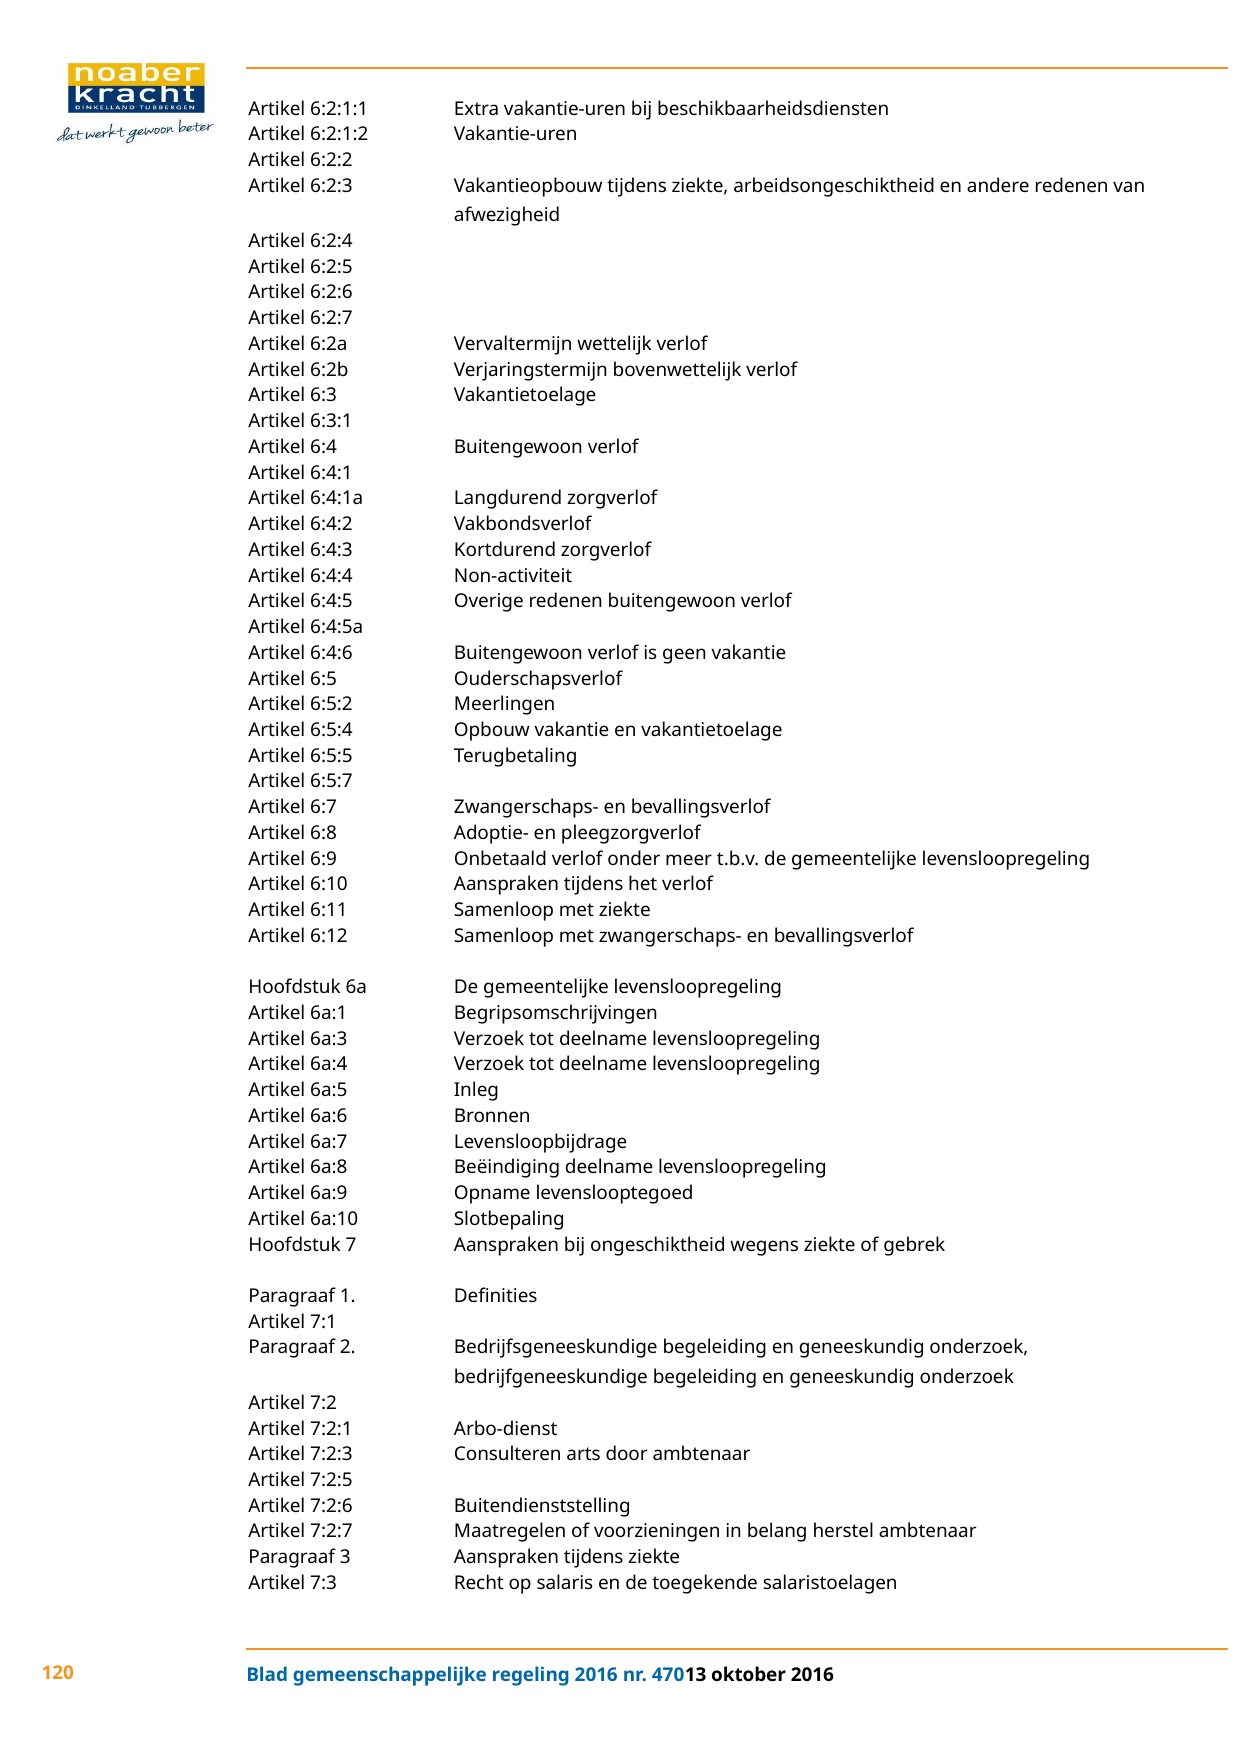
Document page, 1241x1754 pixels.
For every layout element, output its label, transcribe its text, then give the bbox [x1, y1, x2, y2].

table_cell Artikel 6:5 [248, 665, 454, 690]
table_cell Samenloop met ziekte [454, 896, 1152, 922]
table_cell Artikel 6:9 [248, 845, 454, 871]
table_cell Artikel 6:11 [248, 896, 454, 922]
table_cell Artikel 6a:6 [248, 1102, 454, 1128]
table_cell Onbetaald verlof onder meer t.b.v. de gemeentelijke levensloopregeling [454, 845, 1152, 871]
table_cell Artikel 7:2:1 [248, 1415, 454, 1440]
table_cell De gemeentelijke levensloopregeling [454, 974, 1152, 999]
table_cell Artikel 6a:5 [248, 1076, 454, 1102]
table_cell [454, 408, 1152, 433]
table_cell Overige redenen buitengewoon verlof [454, 588, 1152, 613]
table_cell Langdurend zorgverlof [454, 485, 1152, 510]
table_cell Meerlingen [454, 690, 1152, 716]
table_cell Artikel 6:5:7 [248, 768, 454, 793]
table_cell Inleg [454, 1076, 1152, 1102]
table_cell Opname levenslooptegoed [454, 1179, 1152, 1205]
table_cell Consulteren arts door ambtenaar [454, 1440, 1152, 1466]
table_cell Artikel 6a:4 [248, 1051, 454, 1076]
table_cell [248, 948, 454, 973]
table_cell Artikel 6:10 [248, 871, 454, 896]
table_cell Zwangerschaps- en bevallingsverlof [454, 793, 1152, 819]
table_cell Artikel 6:2:1:2 [248, 121, 454, 146]
table_cell Artikel 6:4:5a [248, 613, 454, 639]
table_cell Buitengewoon verlof is geen vakantie [454, 639, 1152, 665]
table_cell Artikel 6a:1 [248, 999, 454, 1025]
table_cell [454, 305, 1152, 330]
table_cell [454, 1389, 1152, 1415]
table_cell Vakantietoelage [454, 382, 1152, 407]
table_cell Artikel 7:1 [248, 1308, 454, 1334]
table_cell Artikel 6:5:4 [248, 716, 454, 742]
table_cell Recht op salaris en de toegekende salaristoelagen [454, 1569, 1152, 1595]
table_cell Opbouw vakantie en vakantietoelage [454, 716, 1152, 742]
table_cell Aanspraken tijdens ziekte [454, 1543, 1152, 1569]
table_cell Buitendienststelling [454, 1492, 1152, 1518]
table_cell Artikel 6:2:3 [248, 172, 454, 227]
table_cell Begripsomschrijvingen [454, 999, 1152, 1025]
table_cell Beëindiging deelname levensloopregeling [454, 1154, 1152, 1179]
table_cell Artikel 6:2:6 [248, 279, 454, 304]
table_cell Artikel 6a:8 [248, 1154, 454, 1179]
table_cell [454, 279, 1152, 304]
table_cell [454, 253, 1152, 279]
table_cell Terugbetaling [454, 742, 1152, 768]
table_cell Extra vakantie-uren bij beschikbaarheidsdiensten [454, 95, 1152, 121]
table_cell Vakantie-uren [454, 121, 1152, 146]
table_cell Artikel 7:2:6 [248, 1492, 454, 1518]
table_cell Artikel 7:2:5 [248, 1466, 454, 1492]
table_cell Artikel 6:2:2 [248, 146, 454, 172]
table_cell Artikel 6:4 [248, 433, 454, 459]
table_cell [454, 227, 1152, 253]
table_cell Artikel 6:2:5 [248, 253, 454, 279]
table_cell Bronnen [454, 1102, 1152, 1128]
table_cell Levensloopbijdrage [454, 1128, 1152, 1153]
table_cell Artikel 6a:7 [248, 1128, 454, 1153]
table_cell Artikel 6:3:1 [248, 408, 454, 433]
table_cell Artikel 6:4:4 [248, 562, 454, 587]
table_cell Artikel 6:5:2 [248, 690, 454, 716]
table_cell Artikel 7:2:7 [248, 1518, 454, 1543]
table_cell [248, 1256, 454, 1282]
table_cell Slotbepaling [454, 1205, 1152, 1231]
table_cell Ouderschapsverlof [454, 665, 1152, 690]
table_cell Artikel 6:4:2 [248, 510, 454, 536]
table_cell Samenloop met zwangerschaps- en bevallingsverlof [454, 922, 1152, 948]
table_cell Kortdurend zorgverlof [454, 536, 1152, 562]
table_cell [454, 1256, 1152, 1282]
table_cell [454, 1308, 1152, 1334]
table_cell Artikel 6:2:7 [248, 305, 454, 330]
table_cell Arbo-dienst [454, 1415, 1152, 1440]
table_cell Definities [454, 1282, 1152, 1308]
table_cell Artikel 6:4:3 [248, 536, 454, 562]
table_cell [454, 948, 1152, 973]
table_cell Artikel 6:8 [248, 819, 454, 845]
table_cell Buitengewoon verlof [454, 433, 1152, 459]
table_cell Artikel 6:2a [248, 330, 454, 356]
table_cell Hoofdstuk 7 [248, 1231, 454, 1256]
table_cell Artikel 6:5:5 [248, 742, 454, 768]
table_cell Artikel 7:2:3 [248, 1440, 454, 1466]
table_cell Hoofdstuk 6a [248, 974, 454, 999]
table_cell Paragraaf 1. [248, 1282, 454, 1308]
table_cell Artikel 6:12 [248, 922, 454, 948]
table_cell [454, 768, 1152, 793]
table_cell Artikel 6:2:1:1 [248, 95, 454, 121]
table_cell [454, 1466, 1152, 1492]
table_cell Vervaltermijn wettelijk verlof [454, 330, 1152, 356]
table_cell Artikel 6:4:5 [248, 588, 454, 613]
table_cell Vakbondsverlof [454, 510, 1152, 536]
table_cell Artikel 6:3 [248, 382, 454, 407]
table_cell Bedrijfsgeneeskundige begeleiding en geneeskundig onderzoek, bedrijfgeneeskundige begeleiding en geneeskundig onderzoek [454, 1334, 1152, 1389]
table_cell Artikel 7:2 [248, 1389, 454, 1415]
table_cell Artikel 6:4:1a [248, 485, 454, 510]
table_cell Artikel 6:2:4 [248, 227, 454, 253]
table_cell Verjaringstermijn bovenwettelijk verlof [454, 356, 1152, 382]
table_cell [454, 146, 1152, 172]
table_cell Adoptie- en pleegzorgverlof [454, 819, 1152, 845]
table_cell Aanspraken bij ongeschiktheid wegens ziekte of gebrek [454, 1231, 1152, 1256]
table_cell Verzoek tot deelname levensloopregeling [454, 1025, 1152, 1051]
table_cell Vakantieopbouw tijdens ziekte, arbeidsongeschiktheid en andere redenen van afwezigheid [454, 172, 1152, 227]
table_cell Verzoek tot deelname levensloopregeling [454, 1051, 1152, 1076]
table_cell Paragraaf 3 [248, 1543, 454, 1569]
table_cell Non-activiteit [454, 562, 1152, 587]
table_cell Artikel 6:4:6 [248, 639, 454, 665]
table_cell Maatregelen of voorzieningen in belang herstel ambtenaar [454, 1518, 1152, 1543]
table_cell Artikel 6a:9 [248, 1179, 454, 1205]
table_cell Artikel 6a:3 [248, 1025, 454, 1051]
table_cell Artikel 6:2b [248, 356, 454, 382]
table_cell [454, 459, 1152, 484]
table_cell Artikel 6:4:1 [248, 459, 454, 484]
table_cell Artikel 6a:10 [248, 1205, 454, 1231]
table_cell Artikel 7:3 [248, 1569, 454, 1595]
picture [41, 47, 231, 172]
table_cell [454, 613, 1152, 639]
table_cell Aanspraken tijdens het verlof [454, 871, 1152, 896]
table_cell Artikel 6:7 [248, 793, 454, 819]
table_cell Paragraaf 2. [248, 1334, 454, 1389]
